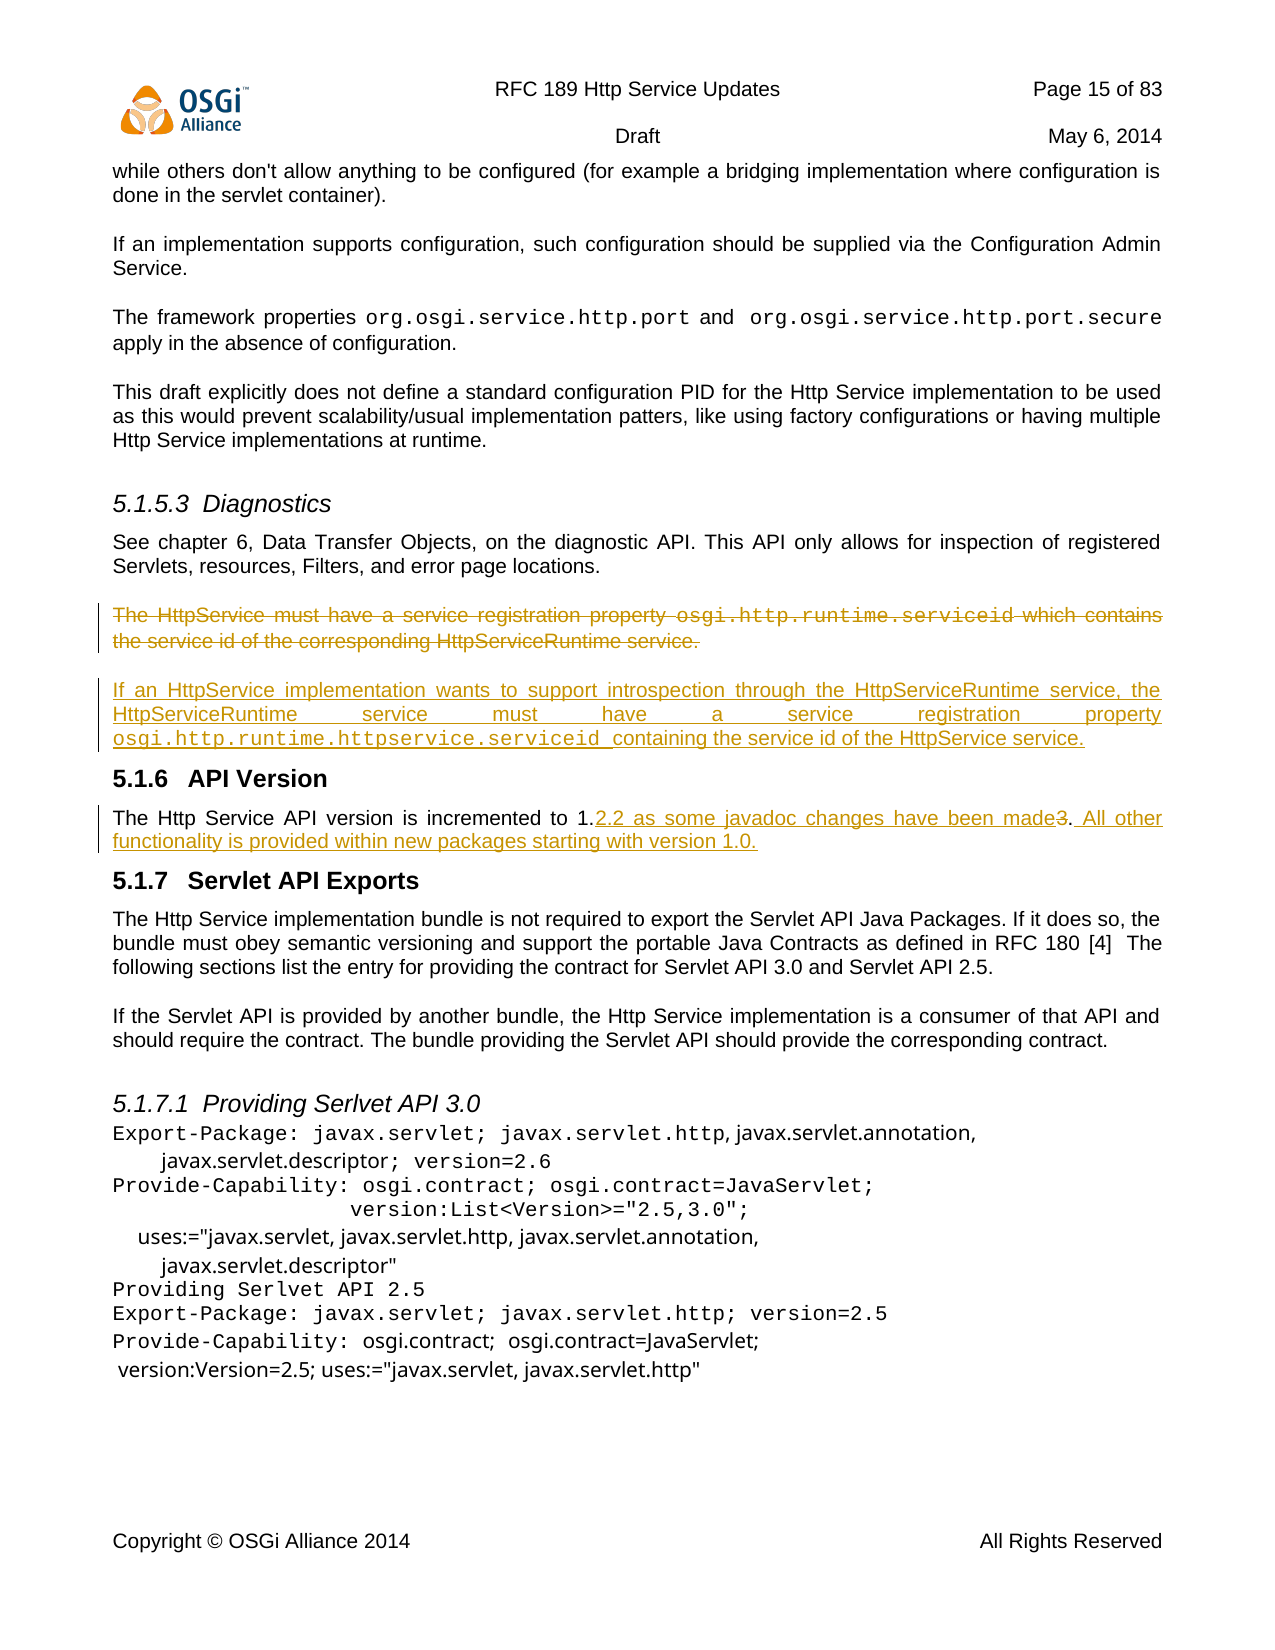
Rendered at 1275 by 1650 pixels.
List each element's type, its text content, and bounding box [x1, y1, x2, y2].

text Export-Package: javax.servlet; javax.servlet.http, javax.servlet.annotation, [112, 1118, 1162, 1147]
text Providing Serlvet API 2.5 [112, 1279, 1162, 1303]
text version:List<Version>="2.5,3.0"; [112, 1199, 1162, 1222]
subtitle API Version [112, 764, 1162, 793]
text HttpServiceRuntime service must have a service registration property [112, 700, 1162, 723]
subtitle Diagnostics [112, 489, 1162, 518]
text If the Servlet API is provided by another bundle, the Http Service implementation is a consumer of that API and should require the contract. The bundle providing the Servlet API should provide the corresponding contract. [112, 1004, 1162, 1052]
text uses:="javax.servlet, javax.servlet.http, javax.servlet.annotation, [112, 1222, 1162, 1251]
subtitle Servlet API Exports [112, 866, 1162, 894]
text If an HttpService implementation wants to support introspection through the HttpServiceRuntime service, the [112, 678, 1162, 699]
text javax.servlet.descriptor; version=2.6 [112, 1147, 1162, 1175]
text Provide-Capability: osgi.contract; osgi.contract=JavaServlet; [112, 1175, 1162, 1199]
text while others don't allow anything to be configured (for example a bridging implementation where configuration is done in the servlet container). [112, 159, 1162, 207]
text The Http Service implementation bundle is not required to export the Servlet API Java Packages. If it does so, the bundle must obey semantic versioning and support the portable Java Contracts as defined in RFC 180 [4]. The following sections list the entry for providing the contract for Servlet API 3.0 and Servlet API 2.5. [112, 907, 1162, 979]
text If an implementation supports configuration, such configuration should be supplied via the Configuration Admin Service. [112, 232, 1162, 280]
text Export-Package: javax.servlet; javax.servlet.http; version=2.5 [112, 1303, 1162, 1327]
text Provide-Capability: osgi.contract; osgi.contract=JavaServlet; [112, 1327, 1162, 1355]
text The framework properties org.osgi.service.http.port and org.osgi.service.http.port.secure apply in the absence of configuration. [112, 305, 1162, 354]
text The Http Service API version is incremented to 1.2.2 as some javadoc changes have been made. All other functionality is provided within new packages starting with version 1.0. [112, 805, 1162, 853]
text version:Version=2.5; uses:="javax.servlet, javax.servlet.http" [112, 1355, 1162, 1384]
picture [113, 78, 257, 142]
text javax.servlet.descriptor" [112, 1251, 1162, 1279]
text This draft explicitly does not define a standard configuration PID for the Http Service implementation to be used as this would prevent scalability/usual implementation patters, like using factory configurations or having multiple Http Service implementations at runtime. [112, 379, 1162, 451]
text See chapter 6, Data Transfer Objects, on the diagnostic API. This API only allows for inspection of registered Servlets, resources, Filters, and error page locations. [112, 530, 1162, 578]
text osgi.http.runtime.httpservice.serviceid containing the service id of the HttpService service. [112, 724, 1162, 752]
subtitle Providing Serlvet API 3.0 [112, 1089, 1162, 1118]
